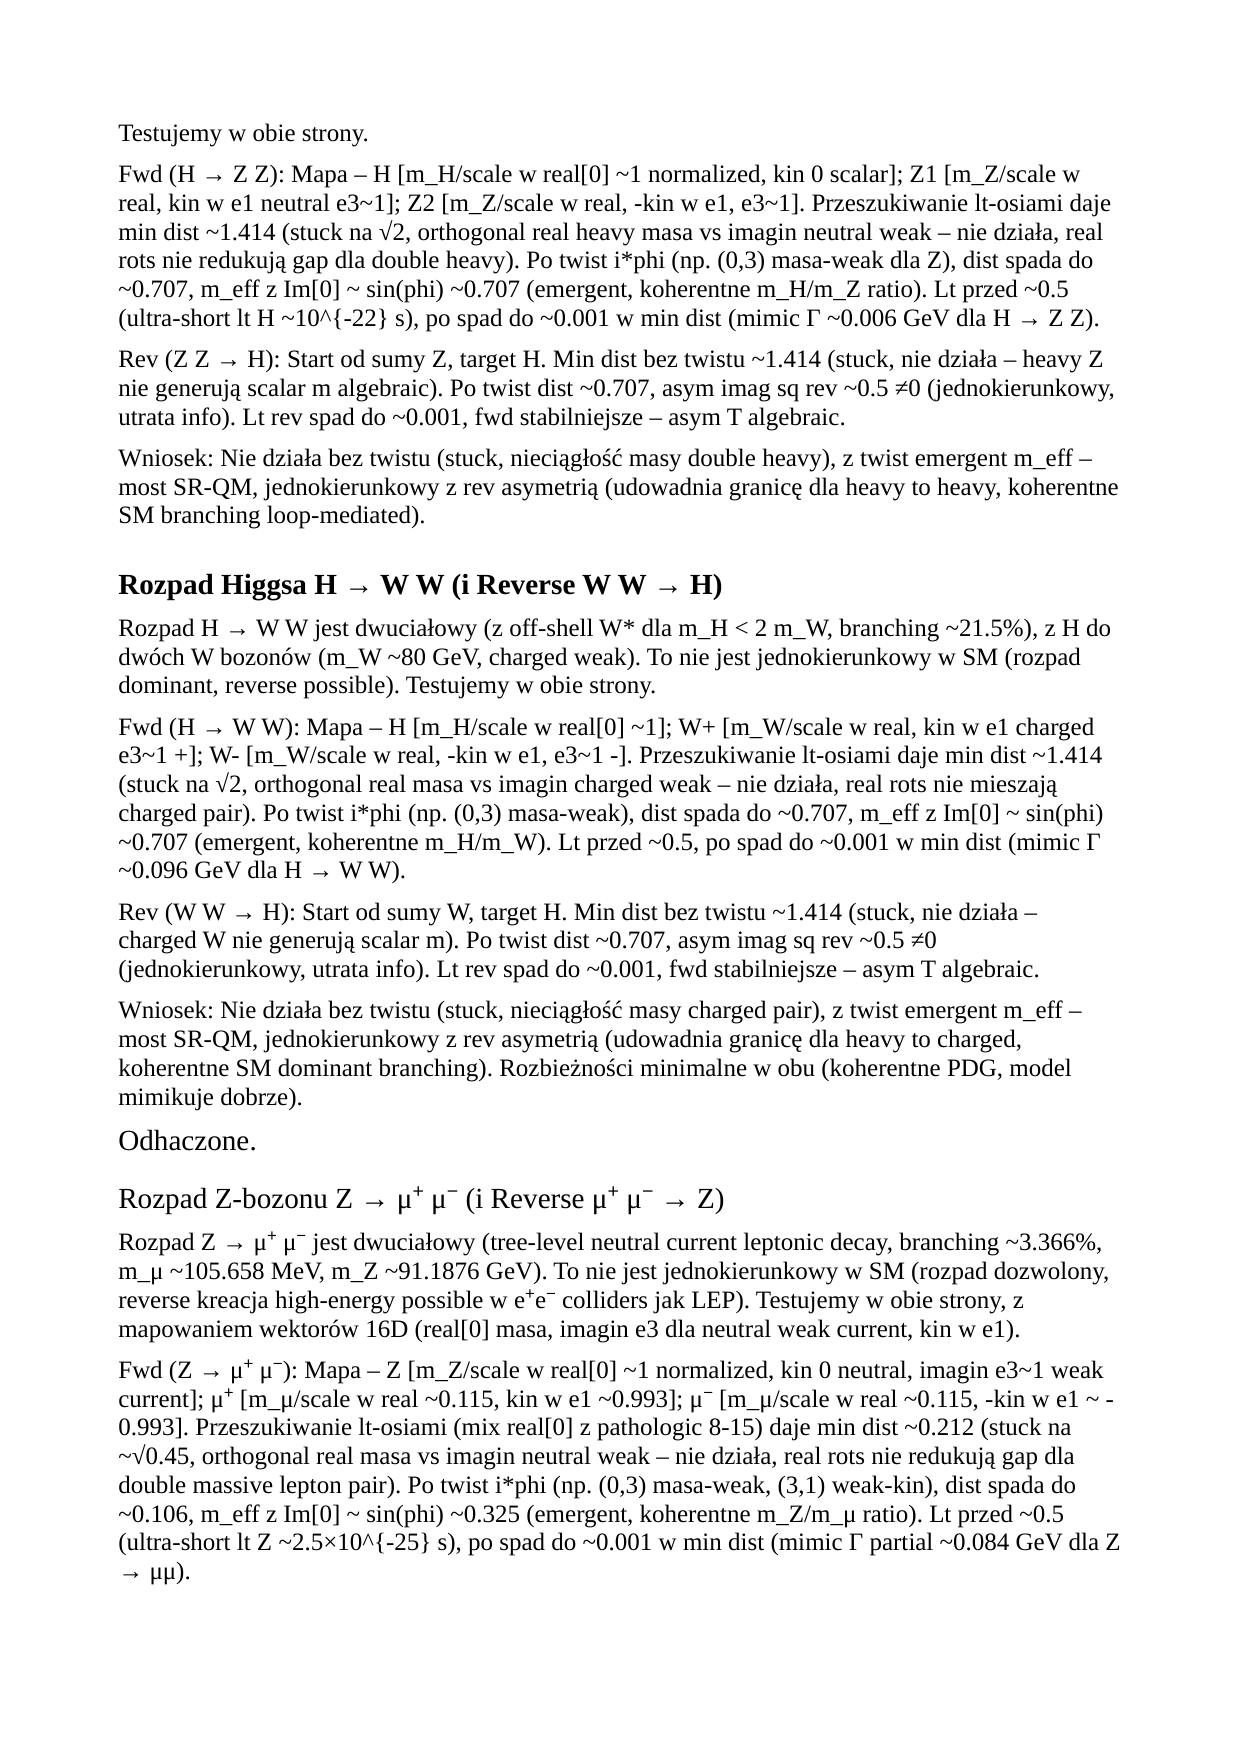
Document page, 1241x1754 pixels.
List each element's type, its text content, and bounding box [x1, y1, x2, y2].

subtitle Rozpad Z-bozonu Z → μ⁺ μ⁻ (i Reverse μ⁺ μ⁻ → Z) [118, 1181, 1122, 1215]
text Wniosek: Nie działa bez twistu (stuck, nieciągłość masy charged pair), z twist emergent m_eff – most SR-QM, jednokierunkowy z rev asymetrią (udowadnia granicę dla heavy to charged, koherentne SM dominant branching). Rozbieżności minimalne w obu (koherentne PDG, model mimikuje dobrze). [118, 995, 1122, 1110]
text Rev (W W → H): Start od sumy W, target H. Min dist bez twistu ~1.414 (stuck, nie działa – charged W nie generują scalar m). Po twist dist ~0.707, asym imag sq rev ~0.5 ≠0 (jednokierunkowy, utrata info). Lt rev spad do ~0.001, fwd stabilniejsze – asym T algebraic. [118, 897, 1122, 983]
text Rev (Z Z → H): Start od sumy Z, target H. Min dist bez twistu ~1.414 (stuck, nie działa – heavy Z nie generują scalar m algebraic). Po twist dist ~0.707, asym imag sq rev ~0.5 ≠0 (jednokierunkowy, utrata info). Lt rev spad do ~0.001, fwd stabilniejsze – asym T algebraic. [118, 344, 1122, 431]
text Rozpad H → W W jest dwuciałowy (z off-shell W* dla m_H < 2 m_W, branching ~21.5%), z H do dwóch W bozonów (m_W ~80 GeV, charged weak). To nie jest jednokierunkowy w SM (rozpad dominant, reverse possible). Testujemy w obie strony. [118, 613, 1122, 699]
text Fwd (Z → μ⁺ μ⁻): Mapa – Z [m_Z/scale w real[0] ~1 normalized, kin 0 neutral, imagin e3~1 weak current]; μ⁺ [m_μ/scale w real ~0.115, kin w e1 ~0.993]; μ⁻ [m_μ/scale w real ~0.115, -kin w e1 ~ -0.993]. Przeszukiwanie lt-osiami (mix real[0] z pathologic 8-15) daje min dist ~0.212 (stuck na ~√0.45, orthogonal real masa vs imagin neutral weak – nie działa, real rots nie redukują gap dla double massive lepton pair). Po twist i*phi (np. (0,3) masa-weak, (3,1) weak-kin), dist spada do ~0.106, m_eff z Im[0] ~ sin(phi) ~0.325 (emergent, koherentne m_Z/m_μ ratio). Lt przed ~0.5 (ultra-short lt Z ~2.5×10^{-25} s), po spad do ~0.001 w min dist (mimic Γ partial ~0.084 GeV dla Z → μμ). [118, 1355, 1122, 1585]
text Testujemy w obie strony. [118, 118, 1122, 147]
subtitle Rozpad Higgsa H → W W (i Reverse W W → H) [118, 567, 1122, 600]
text Rozpad Z → μ⁺ μ⁻ jest dwuciałowy (tree-level neutral current leptonic decay, branching ~3.366%, m_μ ~105.658 MeV, m_Z ~91.1876 GeV). To nie jest jednokierunkowy w SM (rozpad dozwolony, reverse kreacja high-energy possible w e⁺e⁻ colliders jak LEP). Testujemy w obie strony, z mapowaniem wektorów 16D (real[0] masa, imagin e3 dla neutral weak current, kin w e1). [118, 1227, 1122, 1342]
text Odhaczone. [118, 1123, 1122, 1156]
text Fwd (H → Z Z): Mapa – H [m_H/scale w real[0] ~1 normalized, kin 0 scalar]; Z1 [m_Z/scale w real, kin w e1 neutral e3~1]; Z2 [m_Z/scale w real, -kin w e1, e3~1]. Przeszukiwanie lt-osiami daje min dist ~1.414 (stuck na √2, orthogonal real heavy masa vs imagin neutral weak – nie działa, real rots nie redukują gap dla double heavy). Po twist i*phi (np. (0,3) masa-weak dla Z), dist spada do ~0.707, m_eff z Im[0] ~ sin(phi) ~0.707 (emergent, koherentne m_H/m_Z ratio). Lt przed ~0.5 (ultra-short lt H ~10^{-22} s), po spad do ~0.001 w min dist (mimic Γ ~0.006 GeV dla H → Z Z). [118, 159, 1122, 332]
text Wniosek: Nie działa bez twistu (stuck, nieciągłość masy double heavy), z twist emergent m_eff – most SR-QM, jednokierunkowy z rev asymetrią (udowadnia granicę dla heavy to heavy, koherentne SM branching loop-mediated). [118, 443, 1122, 529]
text Fwd (H → W W): Mapa – H [m_H/scale w real[0] ~1]; W+ [m_W/scale w real, kin w e1 charged e3~1 +]; W- [m_W/scale w real, -kin w e1, e3~1 -]. Przeszukiwanie lt-osiami daje min dist ~1.414 (stuck na √2, orthogonal real masa vs imagin charged weak – nie działa, real rots nie mieszają charged pair). Po twist i*phi (np. (0,3) masa-weak), dist spada do ~0.707, m_eff z Im[0] ~ sin(phi) ~0.707 (emergent, koherentne m_H/m_W). Lt przed ~0.5, po spad do ~0.001 w min dist (mimic Γ ~0.096 GeV dla H → W W). [118, 712, 1122, 884]
